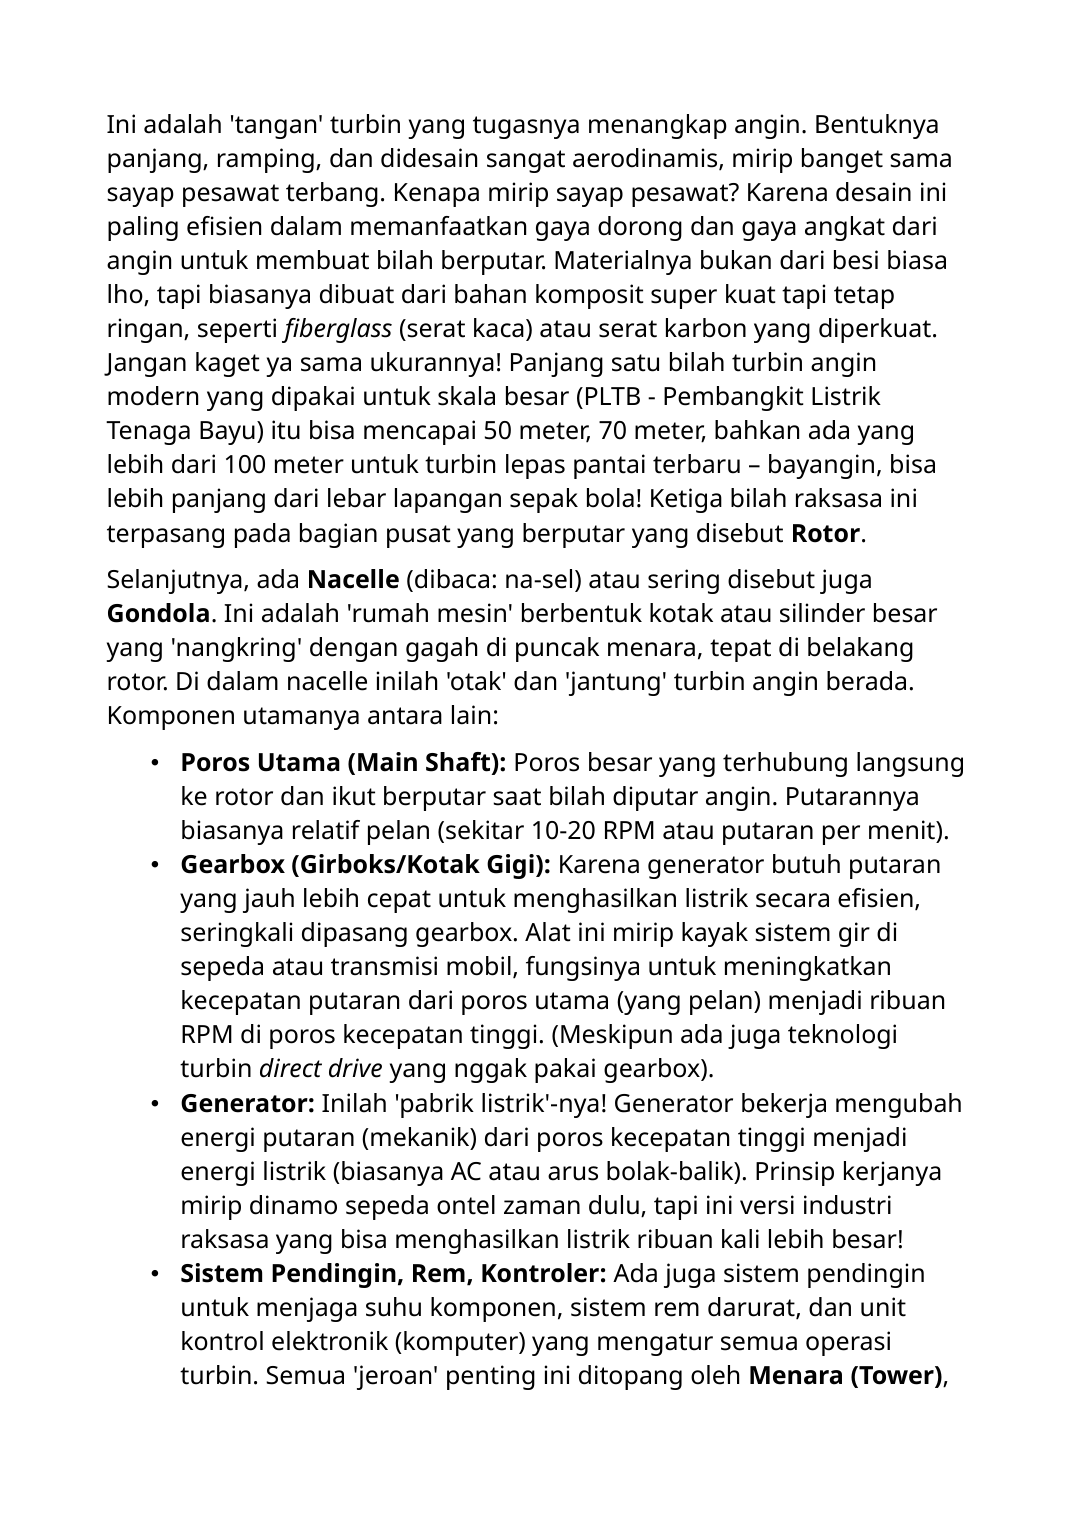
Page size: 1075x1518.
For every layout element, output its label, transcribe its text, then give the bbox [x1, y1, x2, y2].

list Gearbox (Girboks/Kotak Gigi): Karena generator butuh putaran yang jauh lebih cepat untuk menghasilkan listrik secara efisien, seringkali dipasang gearbox. Alat ini mirip kayak sistem gir di sepeda atau transmisi mobil, fungsinya untuk meningkatkan kecepatan putaran dari poros utama (yang pelan) menjadi ribuan RPM di poros kecepatan tinggi. (Meskipun ada juga teknologi turbin direct drive yang nggak pakai gearbox). [151, 847, 968, 1085]
list Generator: Inilah 'pabrik listrik'-nya! Generator bekerja mengubah energi putaran (mekanik) dari poros kecepatan tinggi menjadi energi listrik (biasanya AC atau arus bolak-balik). Prinsip kerjanya mirip dinamo sepeda ontel zaman dulu, tapi ini versi industri raksasa yang bisa menghasilkan listrik ribuan kali lebih besar! [151, 1085, 968, 1256]
text Ini adalah 'tangan' turbin yang tugasnya menangkap angin. Bentuknya panjang, ramping, dan didesain sangat aerodinamis, mirip banget sama sayap pesawat terbang. Kenapa mirip sayap pesawat? Karena desain ini paling efisien dalam memanfaatkan gaya dorong dan gaya angkat dari angin untuk membuat bilah berputar. Materialnya bukan dari besi biasa lho, tapi biasanya dibuat dari bahan komposit super kuat tapi tetap ringan, seperti fiberglass (serat kaca) atau serat karbon yang diperkuat. Jangan kaget ya sama ukurannya! Panjang satu bilah turbin angin modern yang dipakai untuk skala besar (PLTB - Pembangkit Listrik Tenaga Bayu) itu bisa mencapai 50 meter, 70 meter, bahkan ada yang lebih dari 100 meter untuk turbin lepas pantai terbaru – bayangin, bisa lebih panjang dari lebar lapangan sepak bola! Ketiga bilah raksasa ini terpasang pada bagian pusat yang berputar yang disebut Rotor. [106, 106, 968, 549]
list Sistem Pendingin, Rem, Kontroler: Ada juga sistem pendingin untuk menjaga suhu komponen, sistem rem darurat, dan unit kontrol elektronik (komputer) yang mengatur semua operasi turbin. Semua 'jeroan' penting ini ditopang oleh Menara (Tower), [151, 1256, 968, 1392]
text Selanjutnya, ada Nacelle (dibaca: na-sel) atau sering disebut juga Gondola. Ini adalah 'rumah mesin' berbentuk kotak atau silinder besar yang 'nangkring' dengan gagah di puncak menara, tepat di belakang rotor. Di dalam nacelle inilah 'otak' dan 'jantung' turbin angin berada. Komponen utamanya antara lain: [106, 562, 968, 732]
list Poros Utama (Main Shaft): Poros besar yang terhubung langsung ke rotor dan ikut berputar saat bilah diputar angin. Putarannya biasanya relatif pelan (sekitar 10-20 RPM atau putaran per menit). [151, 744, 968, 847]
